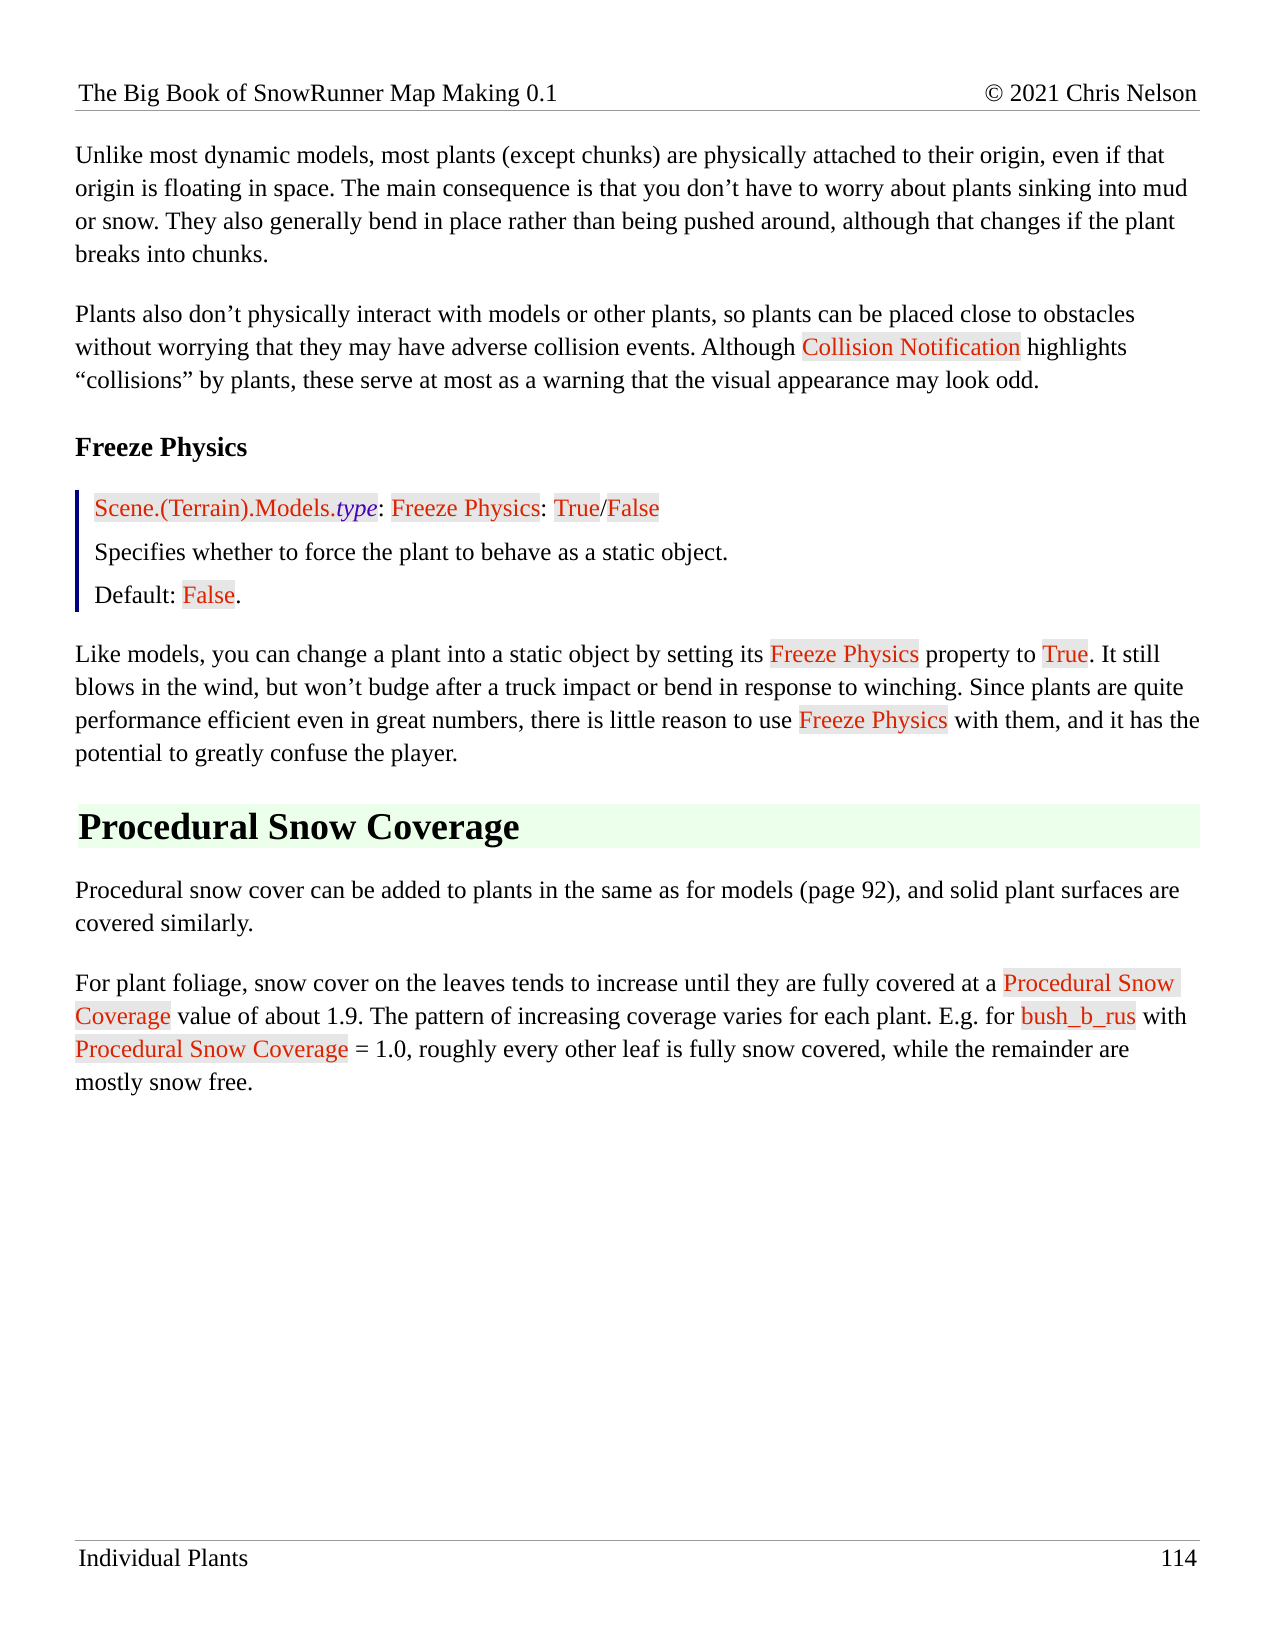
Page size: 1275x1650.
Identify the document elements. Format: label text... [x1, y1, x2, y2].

text Procedural snow cover can be added to plants in the same as for models (page 92), and solid plant surfaces are covered similarly. [75, 875, 1200, 937]
subtitle Freeze Physics [75, 431, 1200, 463]
text Scene.(Terrain).Models.type: Freeze Physics: True/False [79, 490, 1200, 522]
text Like models, you can change a plant into a static object by setting its Freeze Physics property to True. It still blows in the wind, but won’t budge after a truck impact or bend in response to winching. Since plants are quite performance efficient even in great numbers, there is little reason to use Freeze Physics with them, and it has the potential to greatly confuse the player. [75, 639, 1200, 767]
subtitle Procedural Snow Coverage [78, 804, 1200, 848]
text For plant foliage, snow cover on the leaves tends to increase until they are fully covered at a Procedural Snow Coverage value of about 1.9. The pattern of increasing coverage varies for each plant. E.g. for bush_b_rus with Procedural Snow Coverage = 1.0, roughly every other leaf is fully snow covered, while the remainder are mostly snow free. [75, 968, 1200, 1096]
text Plants also don’t physically interact with models or other plants, so plants can be placed close to obstacles without worrying that they may have adverse collision events. Although Collision Notification highlights “collisions” by plants, these serve at most as a warning that the visual appearance may look odd. [75, 299, 1200, 394]
text Unlike most dynamic models, most plants (except chunks) are physically attached to their origin, even if that origin is floating in space. The main consequence is that you don’t have to worry about plants sinking into mud or snow. They also generally bend in place rather than being pushed around, although that changes if the plant breaks into chunks. [75, 140, 1200, 268]
text Default: False. [79, 577, 1200, 612]
text Specifies whether to force the plant to behave as a static object. [79, 534, 1200, 565]
